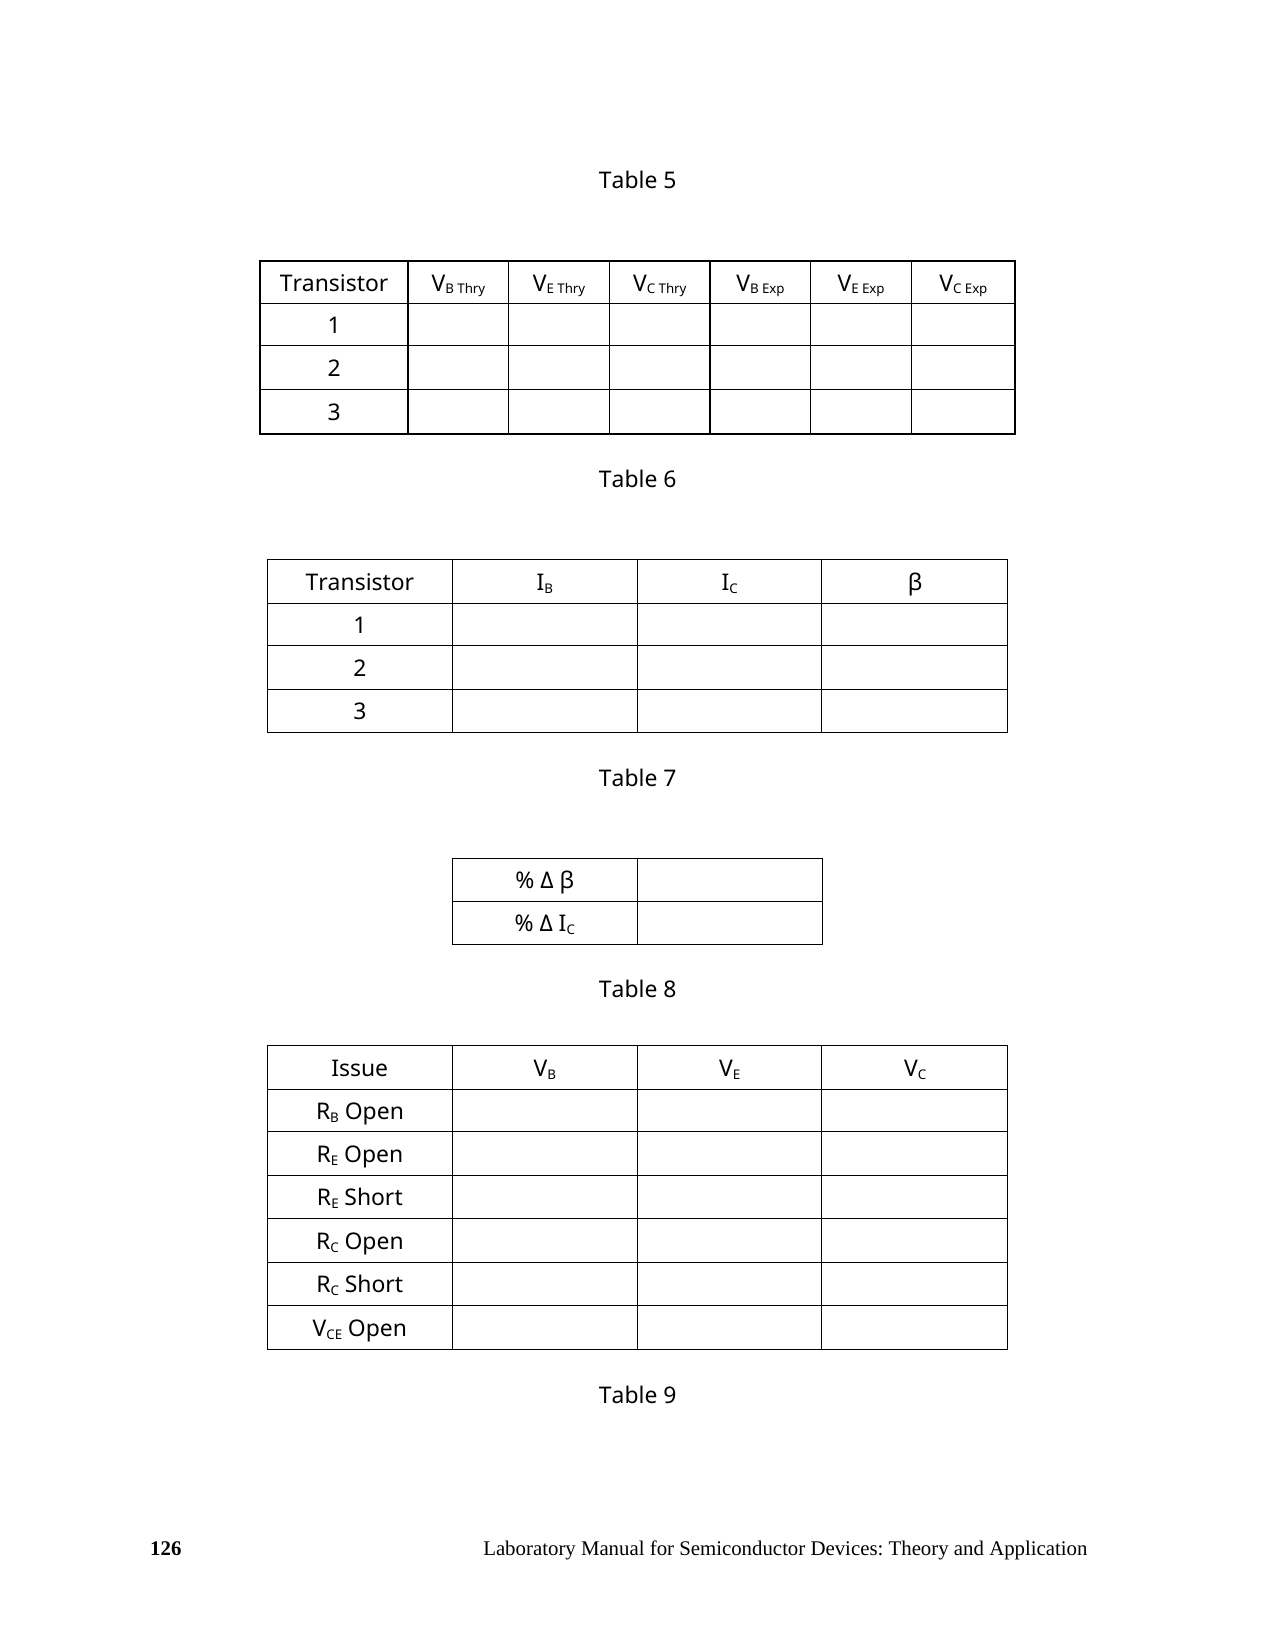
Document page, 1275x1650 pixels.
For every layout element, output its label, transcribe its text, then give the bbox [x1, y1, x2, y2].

table_header VE [638, 1046, 821, 1089]
table_cell [453, 1263, 637, 1305]
table_cell [822, 604, 1007, 645]
table_cell [610, 390, 709, 432]
table_cell [638, 1219, 821, 1262]
table_cell VCE Open [268, 1306, 452, 1349]
table_cell RC Open [268, 1219, 452, 1262]
table_header VB Thry [409, 262, 508, 303]
table_cell [453, 1176, 637, 1218]
table_cell [912, 390, 1014, 432]
table_cell [638, 690, 821, 732]
table_cell [453, 1132, 637, 1175]
table_cell [822, 646, 1007, 688]
table_cell RE Short [268, 1176, 452, 1218]
table_cell [811, 304, 911, 345]
text Table 9 [150, 1379, 1125, 1410]
table_header IC [638, 560, 821, 603]
table_cell [453, 646, 637, 688]
table_header β [822, 560, 1007, 603]
table_cell [711, 390, 810, 432]
table_cell [912, 346, 1014, 389]
text Table 8 [150, 973, 1125, 1004]
table_cell [638, 646, 821, 688]
table_cell [638, 604, 821, 645]
table_cell [711, 346, 810, 389]
table_cell [822, 1090, 1007, 1131]
table_header VC Exp [912, 262, 1014, 303]
table_header VE Exp [811, 262, 911, 303]
table_cell % Δ IC [453, 902, 637, 943]
table_cell [711, 304, 810, 345]
table_header VE Thry [509, 262, 609, 303]
table_cell [638, 902, 822, 943]
table_cell 2 [261, 346, 407, 389]
table_cell 3 [261, 390, 407, 432]
table_cell [453, 1219, 637, 1262]
table_cell 1 [268, 604, 452, 645]
table_cell [811, 390, 911, 432]
table_header % Δ β [453, 859, 637, 901]
table_cell [822, 1306, 1007, 1349]
table_header VC Thry [610, 262, 709, 303]
table_cell [453, 1090, 637, 1131]
table_cell 3 [268, 690, 452, 732]
table_header VB [453, 1046, 637, 1089]
text Table 6 [150, 463, 1125, 494]
table_header VC [822, 1046, 1007, 1089]
table_cell RE Open [268, 1132, 452, 1175]
table_cell [822, 690, 1007, 732]
table_cell RB Open [268, 1090, 452, 1131]
table_cell [409, 390, 508, 432]
table_header Transistor [268, 560, 452, 603]
table_cell [453, 1306, 637, 1349]
table_cell [509, 304, 609, 345]
table_cell [912, 304, 1014, 345]
table_cell [811, 346, 911, 389]
table_header VB Exp [711, 262, 810, 303]
table_header IB [453, 560, 637, 603]
table_cell RC Short [268, 1263, 452, 1305]
table_cell [638, 1132, 821, 1175]
table_cell [638, 1176, 821, 1218]
table_cell [453, 604, 637, 645]
table_cell [509, 346, 609, 389]
table_cell [822, 1132, 1007, 1175]
table_cell [610, 304, 709, 345]
table_cell [822, 1219, 1007, 1262]
table_cell [409, 304, 508, 345]
text Table 5 [150, 164, 1125, 195]
table_cell [453, 690, 637, 732]
text Table 7 [150, 762, 1125, 793]
table_header Transistor [261, 262, 407, 303]
table_cell [638, 1263, 821, 1305]
table_cell 1 [261, 304, 407, 345]
table_cell [822, 1176, 1007, 1218]
table_cell [509, 390, 609, 432]
table_cell [409, 346, 508, 389]
table_cell [822, 1263, 1007, 1305]
table_cell 2 [268, 646, 452, 688]
table_cell [610, 346, 709, 389]
table_header [638, 859, 822, 901]
table_header Issue [268, 1046, 452, 1089]
table_cell [638, 1306, 821, 1349]
table_cell [638, 1090, 821, 1131]
